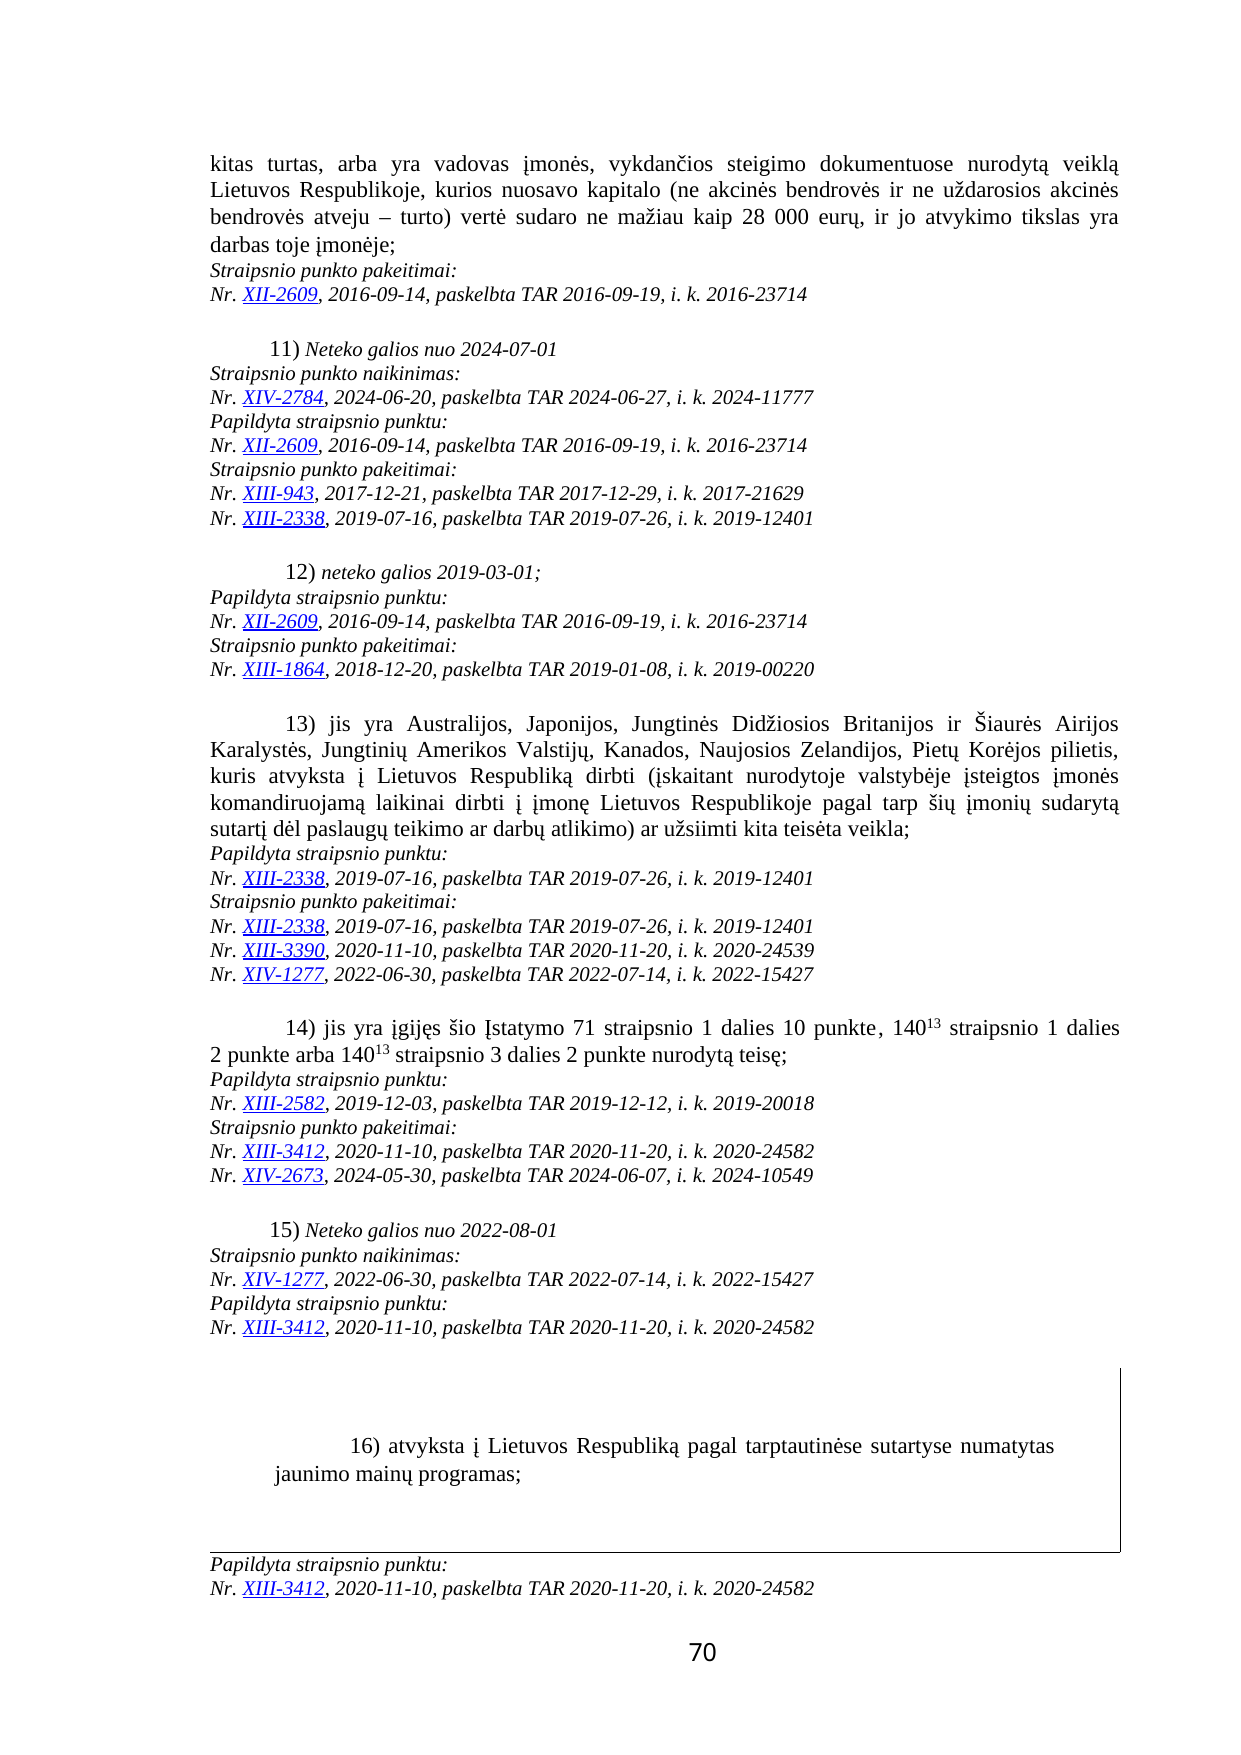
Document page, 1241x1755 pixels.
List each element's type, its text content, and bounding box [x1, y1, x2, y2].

text 14) jis yra įgijęs šio Įstatymo 71 straipsnio 1 dalies 10 punkte, 14013 straipsnio 1 dalies 2 punkte arba 14013 straipsnio 3 dalies 2 punkte nurodytą teisę; [210, 1014, 1120, 1067]
text Nr. XIII-3390, 2020-11-10, paskelbta TAR 2020-11-20, i. k. 2020-24539 [210, 938, 1120, 962]
text Nr. XIII-2582, 2019-12-03, paskelbta TAR 2019-12-12, i. k. 2019-20018 [210, 1091, 1120, 1115]
text Papildyta straipsnio punktu: [210, 409, 1120, 433]
text Papildyta straipsnio punktu: [210, 1291, 1120, 1315]
text Straipsnio punkto naikinimas: [210, 1243, 1120, 1267]
text Nr. XIII-3412, 2020-11-10, paskelbta TAR 2020-11-20, i. k. 2020-24582 [210, 1139, 1120, 1163]
text Nr. XIII-1864, 2018-12-20, paskelbta TAR 2019-01-08, i. k. 2019-00220 [210, 657, 1120, 681]
text Papildyta straipsnio punktu: [210, 584, 1120, 609]
text Nr. XIII-2338, 2019-07-16, paskelbta TAR 2019-07-26, i. k. 2019-12401 [210, 913, 1120, 938]
text Straipsnio punkto naikinimas: [210, 361, 1120, 385]
text 15) Neteko galios nuo 2022-08-01 [210, 1216, 1120, 1243]
text Papildyta straipsnio punktu: [210, 841, 1120, 865]
text Nr. XII-2609, 2016-09-14, paskelbta TAR 2016-09-19, i. k. 2016-23714 [210, 282, 1120, 306]
text Nr. XIII-3412, 2020-11-10, paskelbta TAR 2020-11-20, i. k. 2020-24582 [210, 1576, 1120, 1600]
text Straipsnio punkto pakeitimai: [210, 457, 1120, 481]
text Nr. XIII-2338, 2019-07-16, paskelbta TAR 2019-07-26, i. k. 2019-12401 [210, 505, 1120, 529]
text 13) jis yra Australijos, Japonijos, Jungtinės Didžiosios Britanijos ir Šiaurės Airijos Karalystės, Jungtinių Amerikos Valstijų, Kanados, Naujosios Zelandijos, Pietų Korėjos pilietis, kuris atvyksta į Lietuvos Respubliką dirbti (įskaitant nurodytoje valstybėje įsteigtos įmonės komandiruojamą laikinai dirbti į įmonę Lietuvos Respublikoje pagal tarp šių įmonių sudarytą sutartį dėl paslaugų teikimo ar darbų atlikimo) ar užsiimti kita teisėta veikla; [210, 709, 1120, 841]
text Straipsnio punkto pakeitimai: [210, 258, 1120, 282]
text Nr. XIV-2673, 2024-05-30, paskelbta TAR 2024-06-07, i. k. 2024-10549 [210, 1163, 1120, 1187]
text Nr. XII-2609, 2016-09-14, paskelbta TAR 2016-09-19, i. k. 2016-23714 [210, 433, 1120, 457]
text Nr. XIII-943, 2017-12-21, paskelbta TAR 2017-12-29, i. k. 2017-21629 [210, 481, 1120, 505]
text kitas turtas, arba yra vadovas įmonės, vykdančios steigimo dokumentuose nurodytą veiklą Lietuvos Respublikoje, kurios nuosavo kapitalo (ne akcinės bendrovės ir ne uždarosios akcinės bendrovės atveju – turto) vertė sudaro ne mažiau kaip 28 000 eurų, ir jo atvykimo tikslas yra darbas toje įmonėje; [210, 150, 1120, 258]
text Papildyta straipsnio punktu: [210, 1067, 1120, 1091]
text 16) atvyksta į Lietuvos Respubliką pagal tarptautinėse sutartyse numatytas jaunimo mainų programas; [210, 1368, 1120, 1552]
text Straipsnio punkto pakeitimai: [210, 889, 1120, 913]
text Nr. XIII-2338, 2019-07-16, paskelbta TAR 2019-07-26, i. k. 2019-12401 [210, 865, 1120, 889]
text Nr. XIV-1277, 2022-06-30, paskelbta TAR 2022-07-14, i. k. 2022-15427 [210, 1267, 1120, 1291]
text 11) Neteko galios nuo 2024-07-01 [210, 335, 1120, 361]
text Nr. XIII-3412, 2020-11-10, paskelbta TAR 2020-11-20, i. k. 2020-24582 [210, 1315, 1120, 1339]
text Papildyta straipsnio punktu: [210, 1552, 1120, 1576]
text Nr. XIV-1277, 2022-06-30, paskelbta TAR 2022-07-14, i. k. 2022-15427 [210, 962, 1120, 986]
text Nr. XII-2609, 2016-09-14, paskelbta TAR 2016-09-19, i. k. 2016-23714 [210, 609, 1120, 633]
text Straipsnio punkto pakeitimai: [210, 1115, 1120, 1139]
text Straipsnio punkto pakeitimai: [210, 633, 1120, 657]
text Nr. XIV-2784, 2024-06-20, paskelbta TAR 2024-06-27, i. k. 2024-11777 [210, 385, 1120, 409]
text 12) neteko galios 2019-03-01; [210, 558, 1120, 584]
